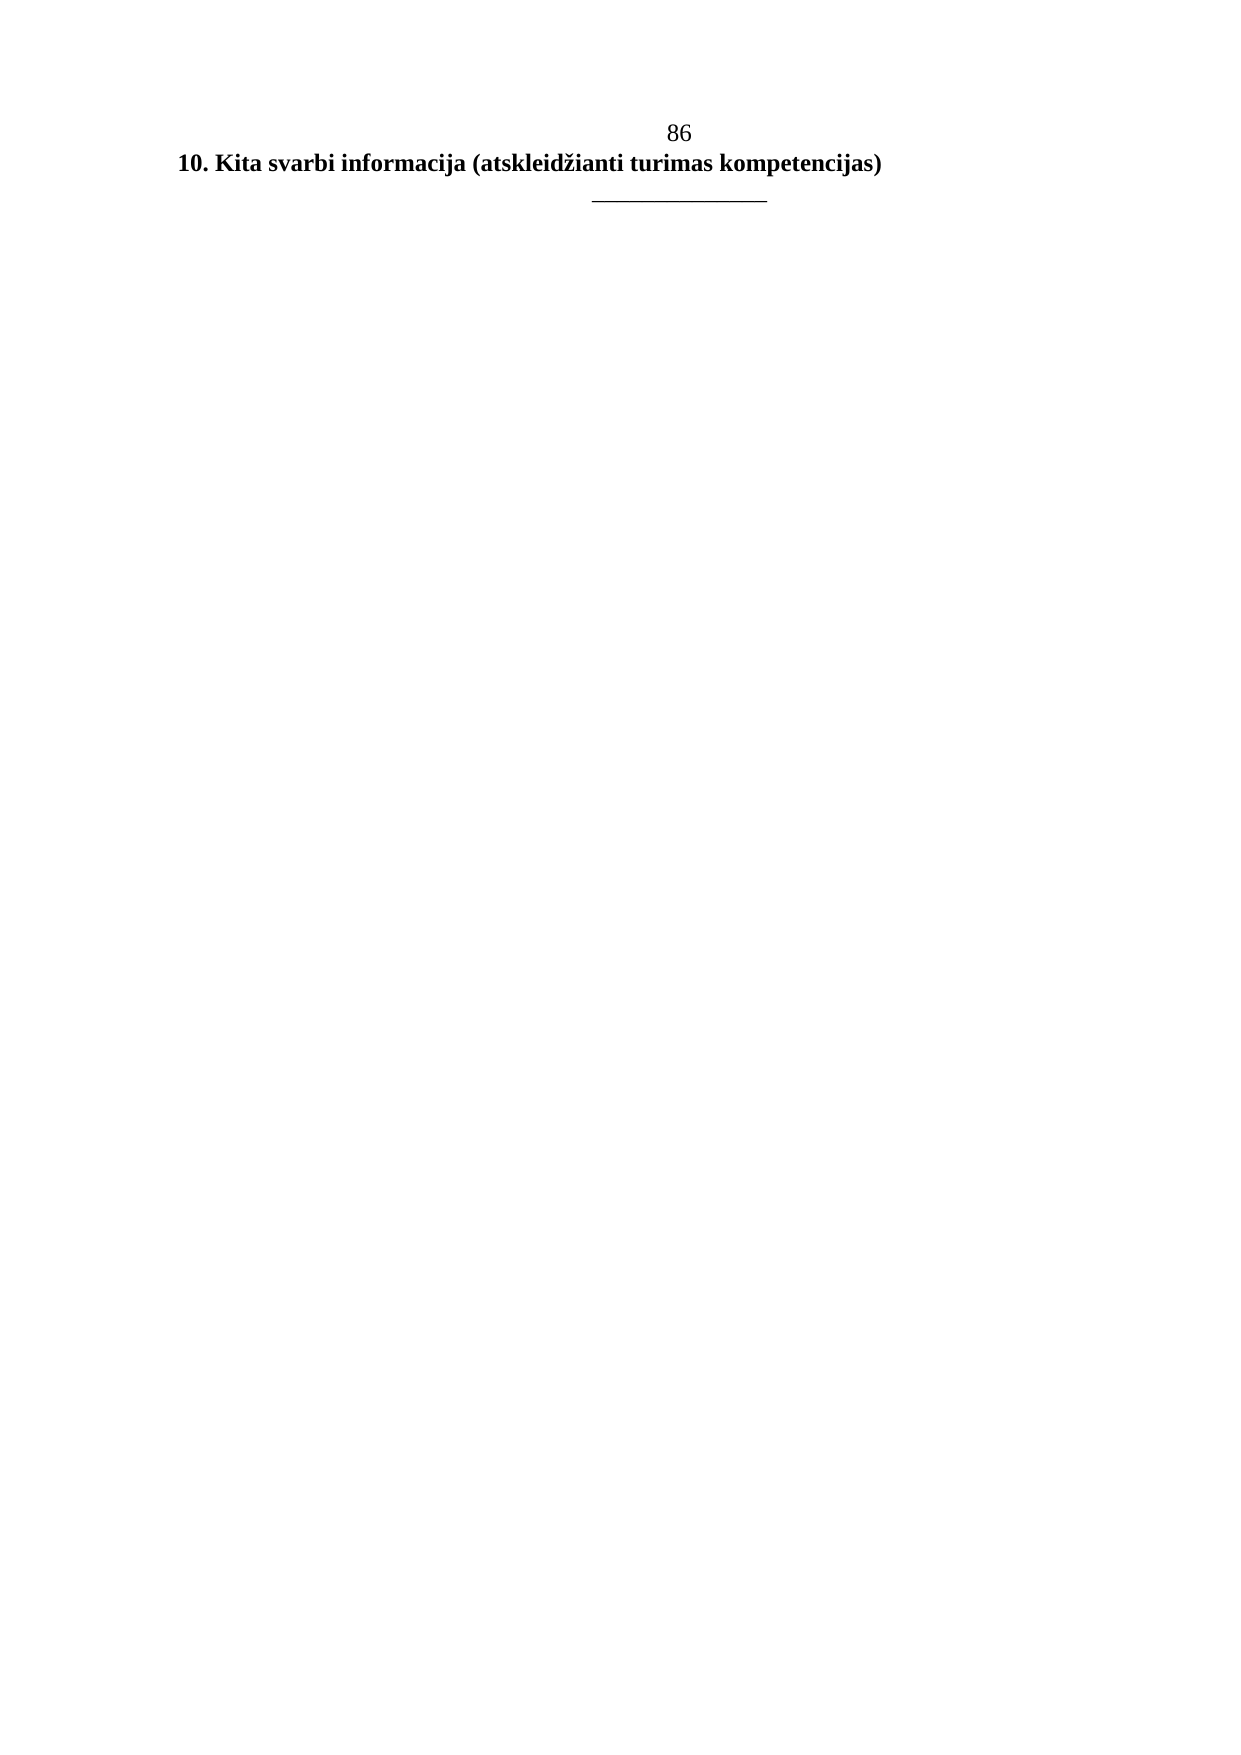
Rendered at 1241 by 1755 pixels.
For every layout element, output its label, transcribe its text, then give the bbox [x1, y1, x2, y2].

text 10. Kita svarbi informacija (atskleidžianti turimas kompetencijas) [177, 148, 1181, 176]
text ______________ [177, 176, 1181, 205]
